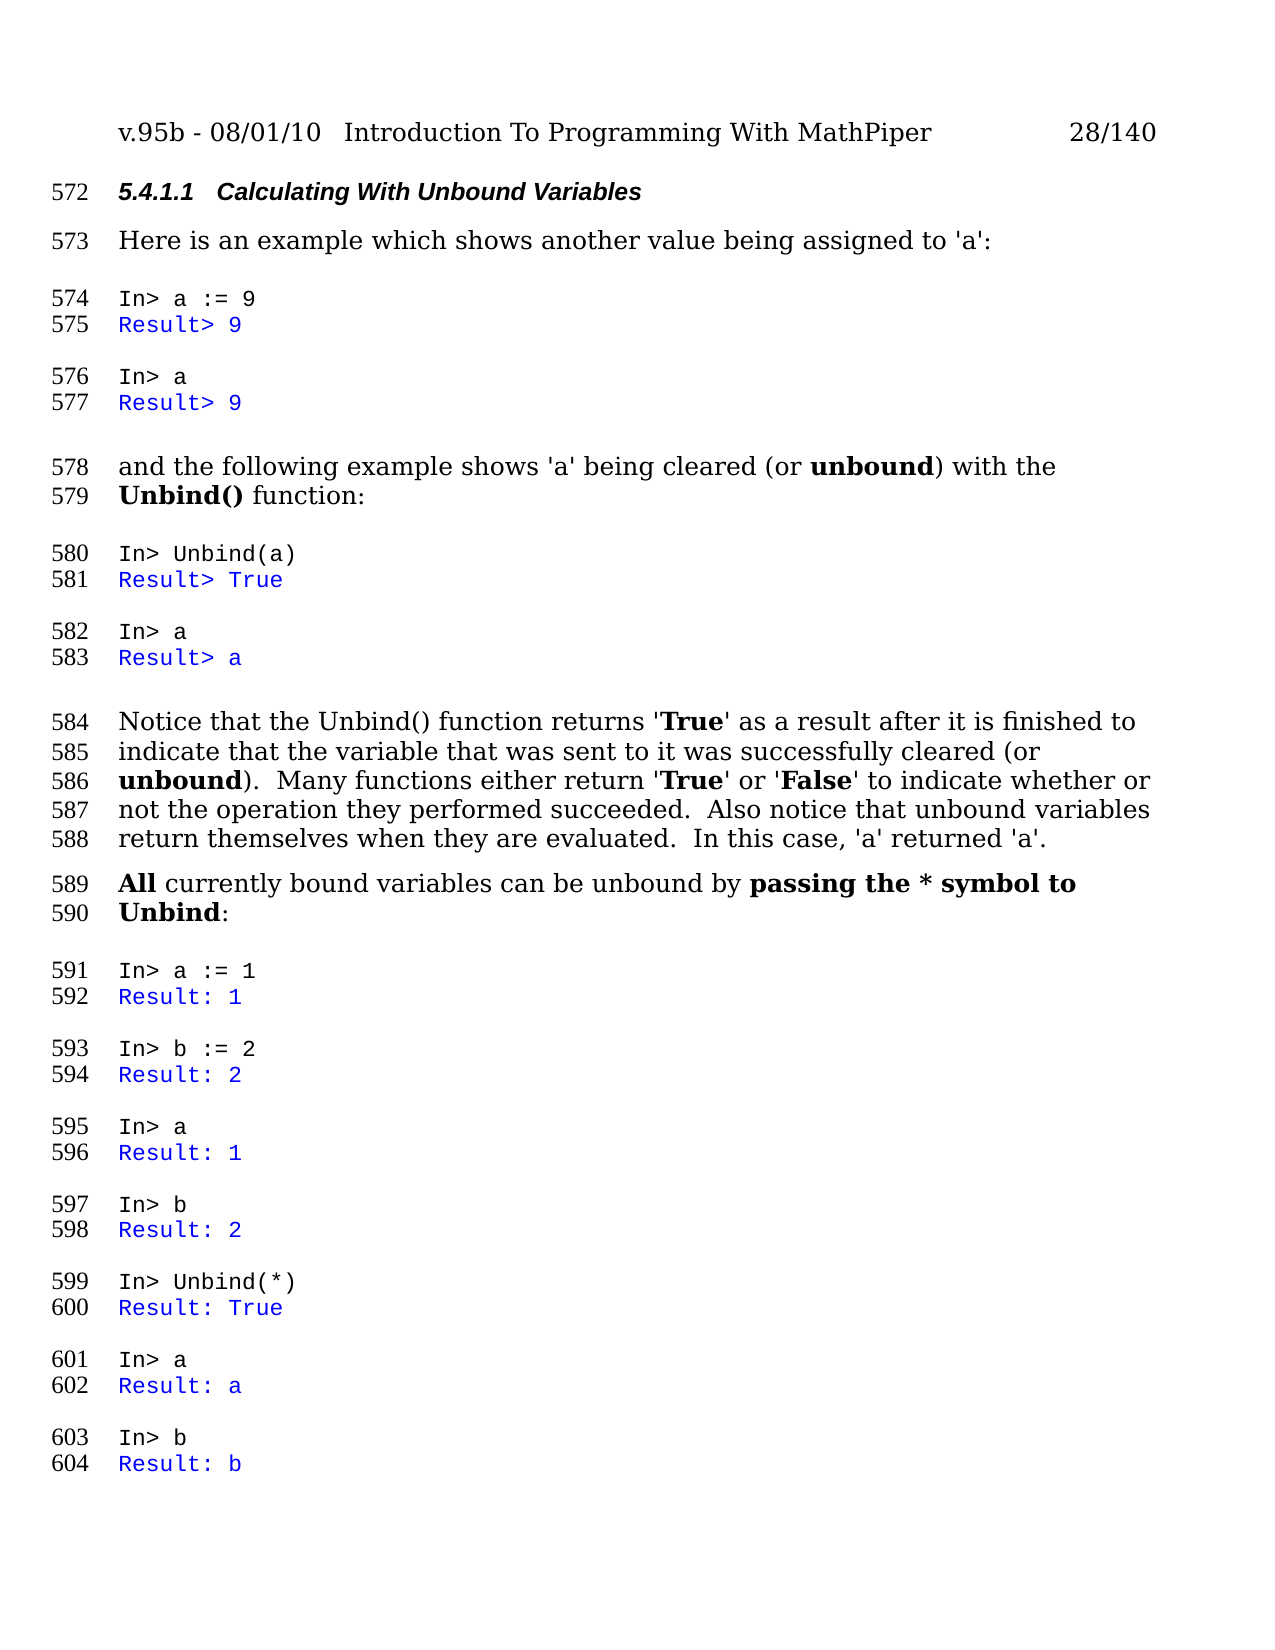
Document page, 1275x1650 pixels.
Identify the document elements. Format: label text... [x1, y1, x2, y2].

text In> a := 1 [118, 959, 1157, 985]
text Result: b [118, 1452, 1157, 1478]
text In> b [118, 1426, 1157, 1452]
text Result> 9 [118, 313, 1157, 339]
text Result: 1 [118, 985, 1157, 1011]
text Result> True [118, 569, 1157, 594]
text In> b := 2 [118, 1037, 1157, 1063]
text All currently bound variables can be unbound by passing the * symbol to Unbind: [118, 869, 1157, 927]
text Result: True [118, 1297, 1157, 1323]
text Notice that the Unbind() function returns 'True' as a result after it is finished to indicate that the variable that was sent to it was successfully cleared (or unbound). Many functions either return 'True' or 'False' to indicate whether or not the operation they performed succeeded. Also notice that unbound variables return themselves when they are evaluated. In this case, 'a' returned 'a'. [118, 707, 1157, 854]
text Result: 2 [118, 1219, 1157, 1245]
text Result> 9 [118, 391, 1157, 417]
text In> a [118, 365, 1157, 391]
text In> b [118, 1193, 1157, 1219]
subtitle Calculating With Unbound Variables [118, 177, 1157, 205]
text In> a [118, 1348, 1157, 1374]
text Result: a [118, 1374, 1157, 1400]
text In> a := 9 [118, 287, 1157, 313]
text Here is an example which shows another value being assigned to 'a': [118, 226, 1157, 255]
text In> a [118, 621, 1157, 646]
text Result> a [118, 646, 1157, 672]
text In> a [118, 1115, 1157, 1141]
text In> Unbind(a) [118, 543, 1157, 569]
text Result: 1 [118, 1141, 1157, 1167]
text Result: 2 [118, 1063, 1157, 1089]
text and the following example shows 'a' being cleared (or unbound) with the Unbind() function: [118, 452, 1157, 511]
text In> Unbind(*) [118, 1271, 1157, 1297]
